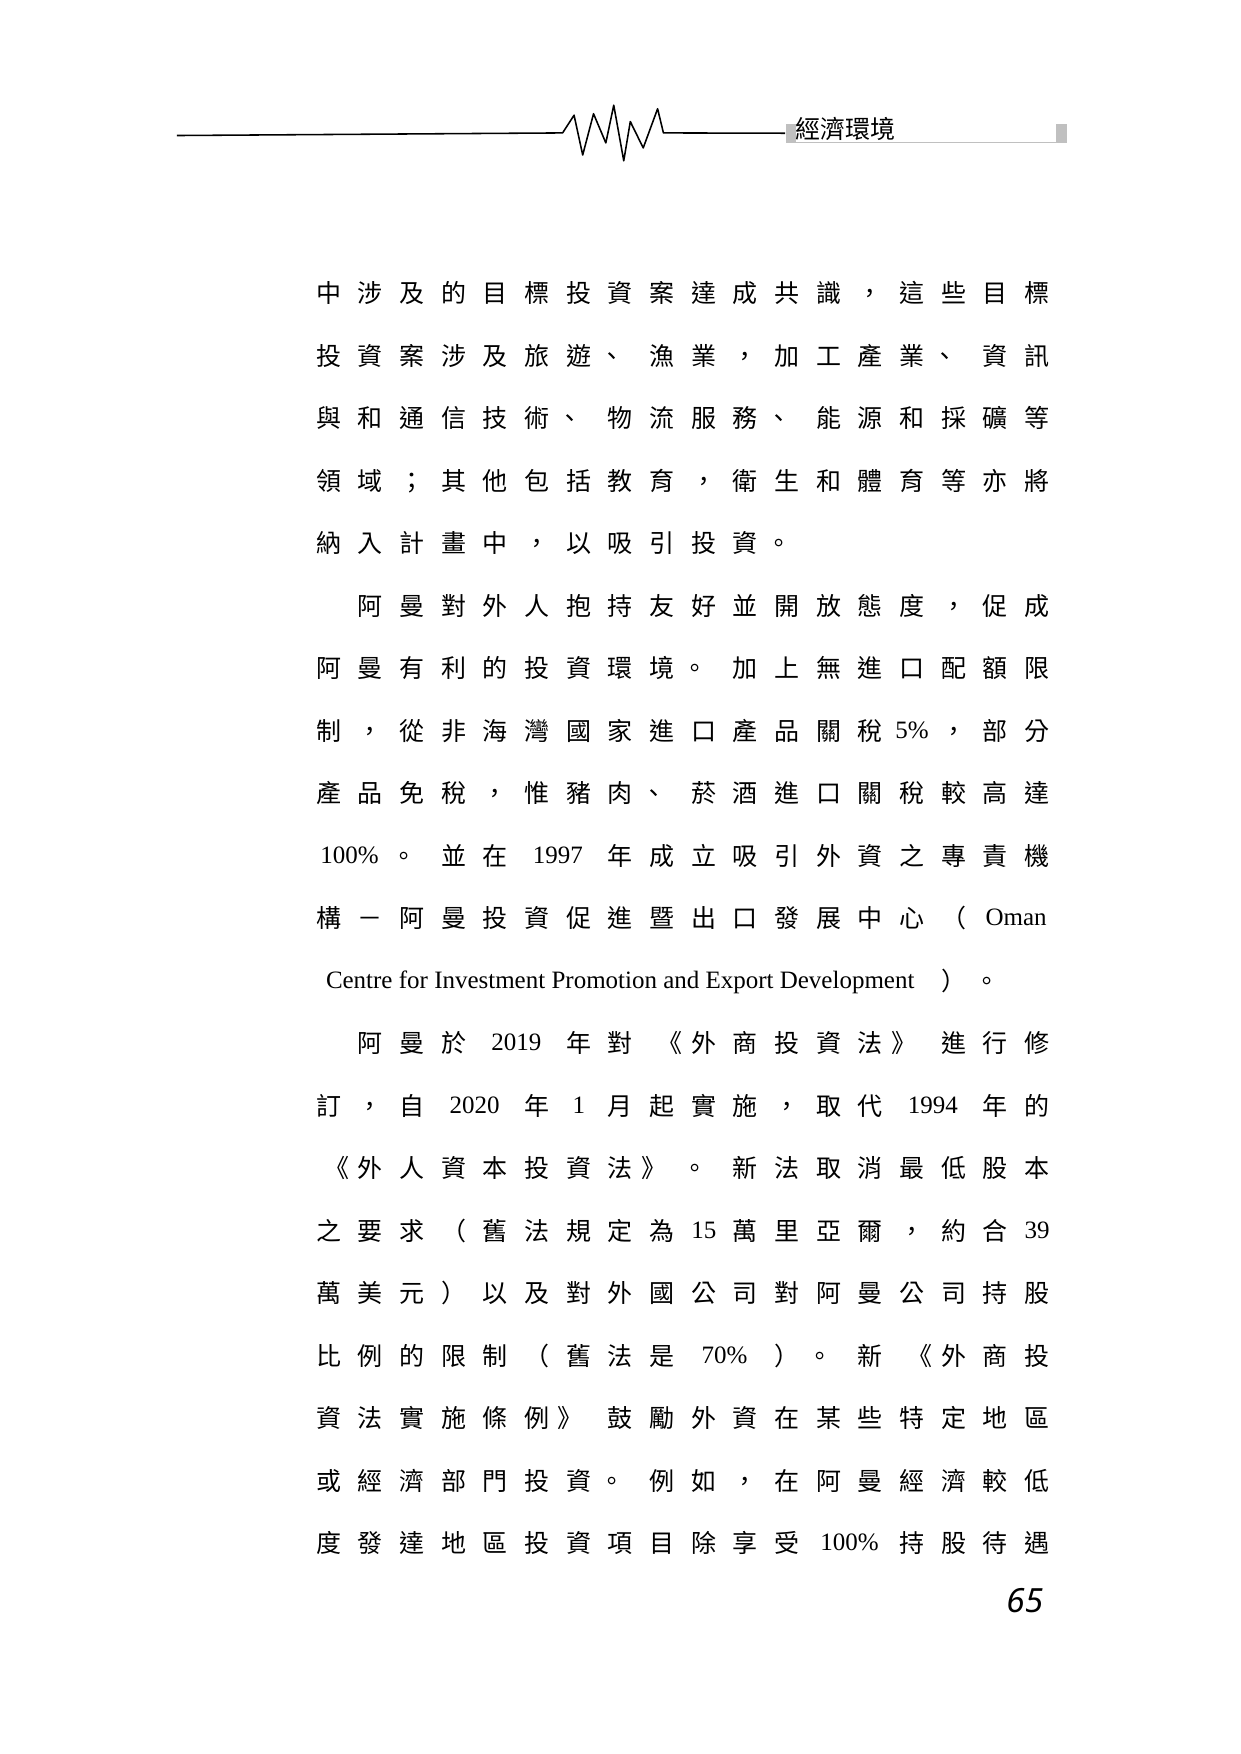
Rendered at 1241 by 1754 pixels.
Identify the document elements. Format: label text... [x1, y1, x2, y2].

text 中涉及的目標投資案達成共識，這些目標投資案涉及旅遊、漁業，加工產業、資訊與和通信技術、物流服務、能源和採礦等領域；其他包括教育，衛生和體育等亦將納入計畫中，以吸引投資。 [281, 250, 1058, 563]
text 阿曼對外人抱持友好並開放態度，促成阿曼有利的投資環境。加上無進口配額限制，從非海灣國家進口產品關稅5%，部分產品免稅，惟豬肉、菸酒進口關稅較高達100%。並在1997年成立吸引外資之專責機構－阿曼投資促進暨出口發展中心（Oman Centre for Investment Promotion and Export Development）。 [281, 563, 1058, 1000]
text 阿曼於2019年對《外商投資法》進行修訂，自2020年1月起實施，取代1994年的《外人資本投資法》。新法取消最低股本之要求（舊法規定為15萬里亞爾，約合39萬美元）以及對外國公司對阿曼公司持股比例的限制（舊法是70%）。新《外商投資法實施條例》鼓勵外資在某些特定地區或經濟部門投資。例如，在阿曼經濟較低度發達地區投資項目除享受100%持股待遇 [281, 1000, 1058, 1563]
